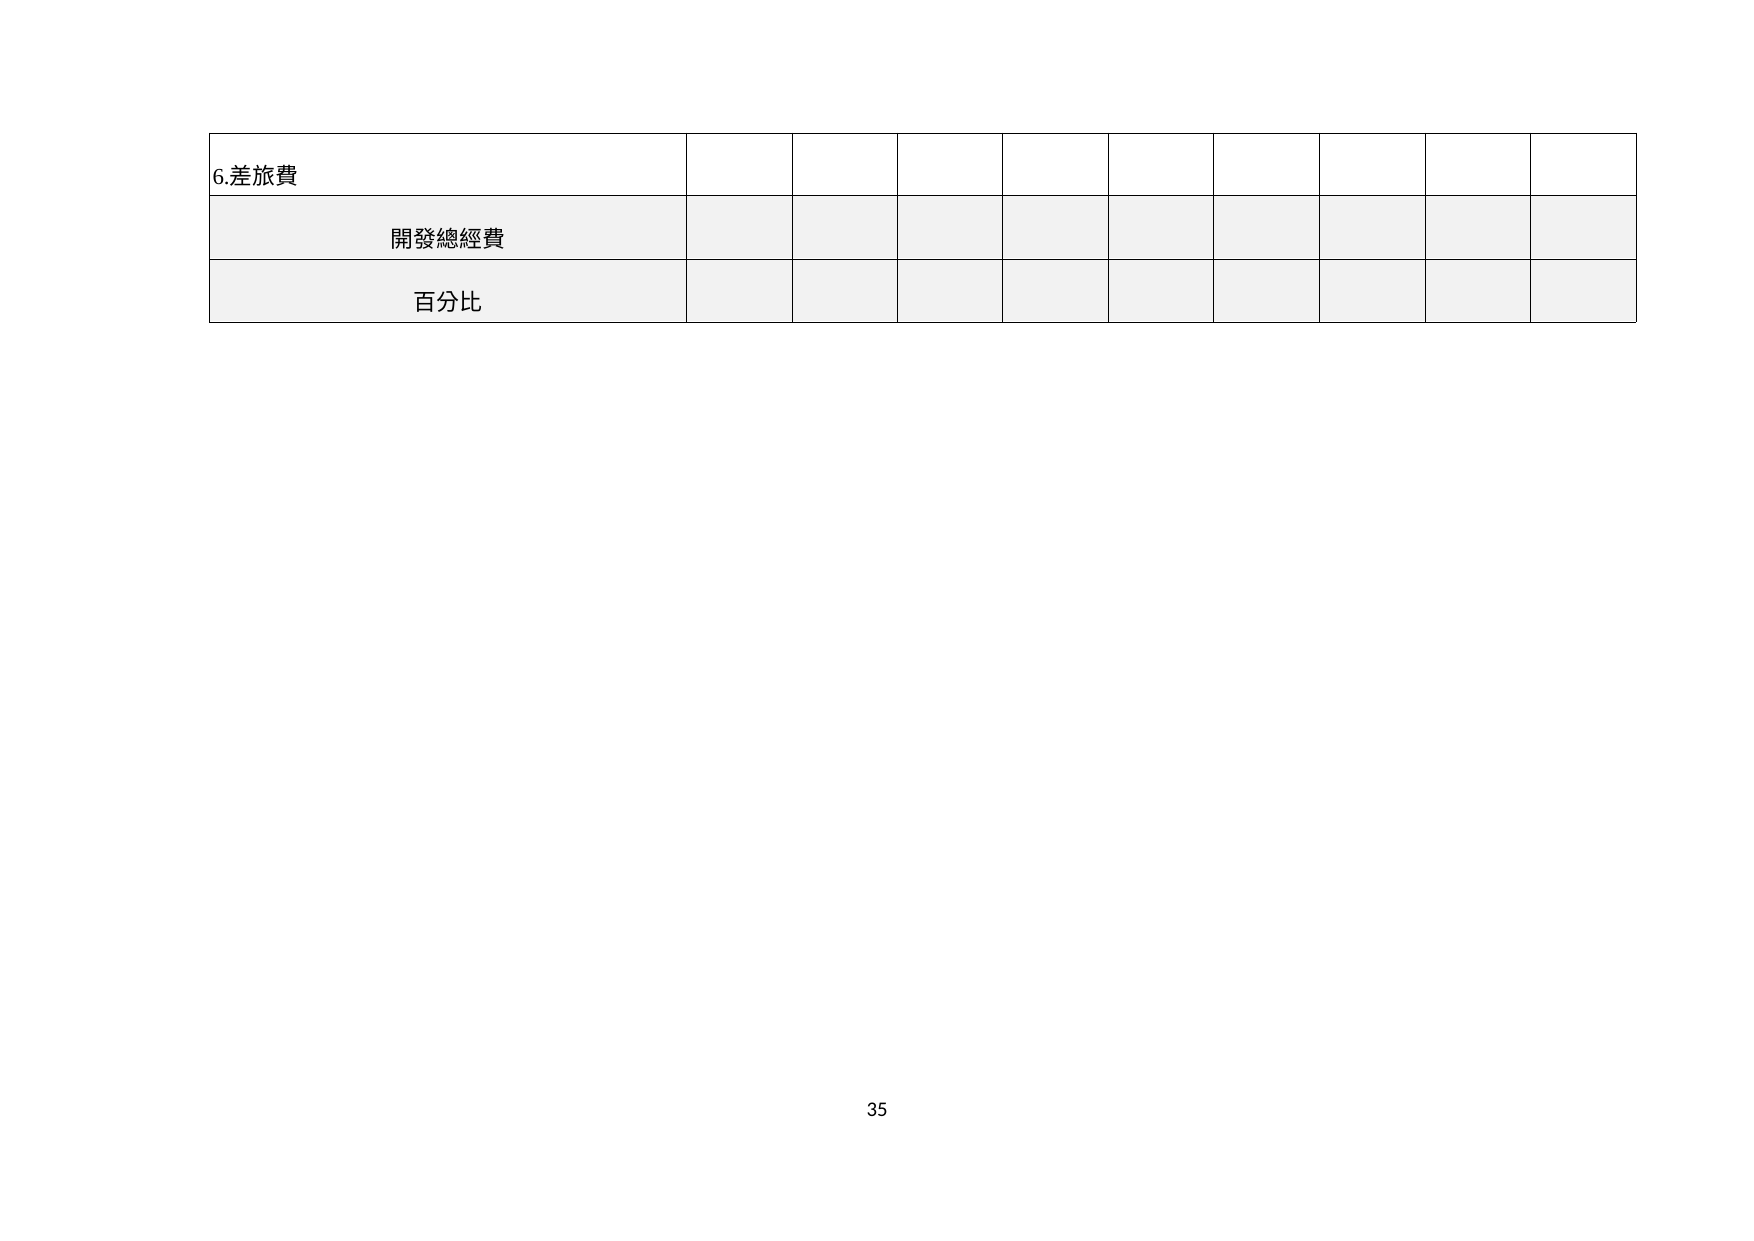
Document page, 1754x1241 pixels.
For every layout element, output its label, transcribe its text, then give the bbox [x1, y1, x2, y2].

table_cell [1109, 260, 1213, 321]
table_cell [1320, 196, 1425, 258]
table_cell 百分比 [210, 260, 686, 321]
table_cell [1531, 260, 1636, 321]
table_cell [1426, 196, 1530, 258]
table_cell [793, 260, 897, 321]
table_cell [687, 196, 792, 258]
table_cell [1426, 260, 1530, 321]
table_cell [1109, 196, 1213, 258]
table_cell [1109, 134, 1213, 195]
table_cell [1320, 260, 1425, 321]
table_cell [1003, 196, 1108, 258]
table_cell [898, 196, 1002, 258]
table_cell [1214, 260, 1319, 321]
table_cell [1531, 134, 1636, 195]
table_cell [687, 134, 792, 195]
table_cell [1214, 196, 1319, 258]
table_cell [898, 260, 1002, 321]
table_cell [793, 196, 897, 258]
table_cell [1003, 260, 1108, 321]
table_cell [1214, 134, 1319, 195]
table_cell [1003, 134, 1108, 195]
table_cell [1531, 196, 1636, 258]
table_cell [793, 134, 897, 195]
table_cell 開發總經費 [210, 196, 686, 258]
table_cell 6.差旅費 [210, 134, 686, 195]
table_cell [1426, 134, 1530, 195]
table_cell [898, 134, 1002, 195]
table_cell [1320, 134, 1425, 195]
table_cell [687, 260, 792, 321]
